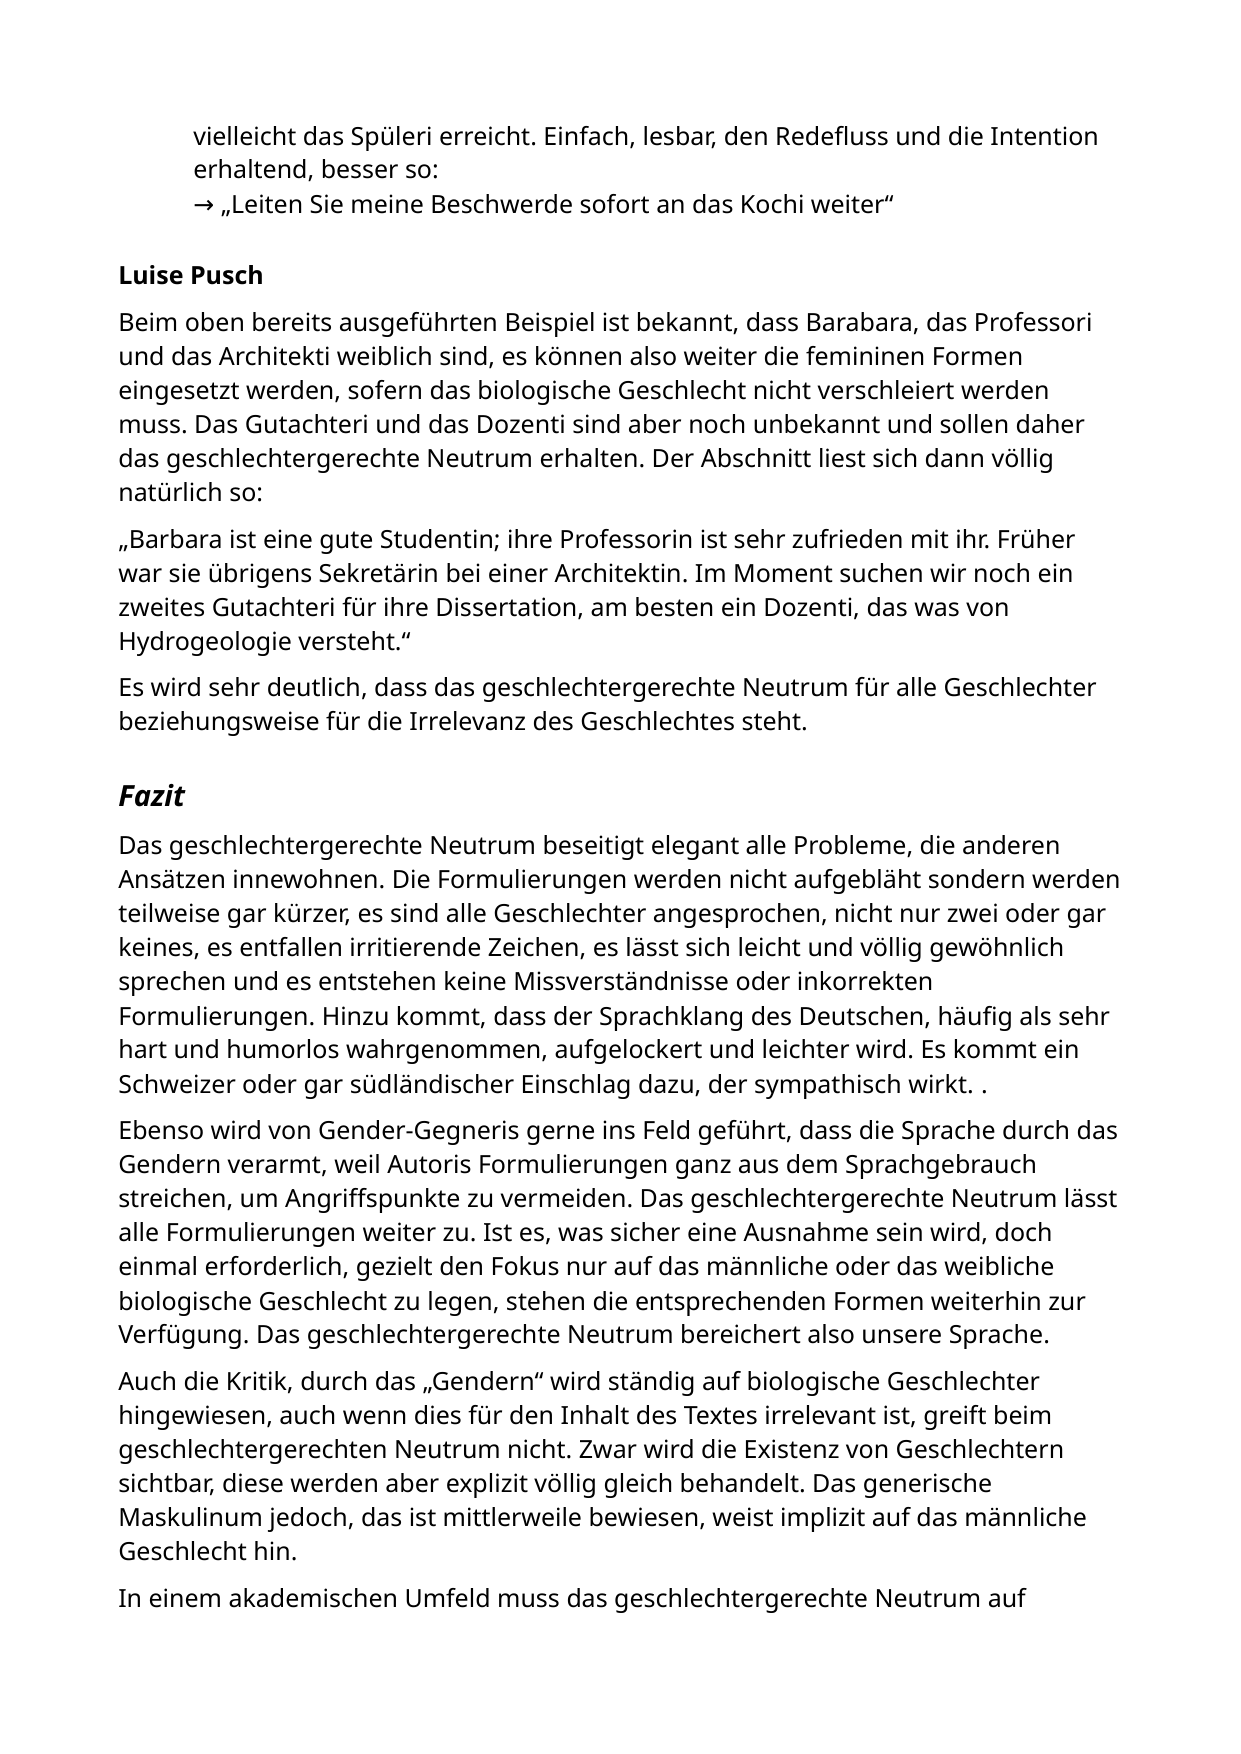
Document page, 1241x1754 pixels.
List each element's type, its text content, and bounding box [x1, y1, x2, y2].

text Ebenso wird von Gender-Gegneris gerne ins Feld geführt, dass die Sprache durch das Gendern verarmt, weil Autoris Formulierungen ganz aus dem Sprachgebrauch streichen, um Angriffspunkte zu vermeiden. Das geschlechtergerechte Neutrum lässt alle Formulierungen weiter zu. Ist es, was sicher eine Ausnahme sein wird, doch einmal erforderlich, gezielt den Fokus nur auf das männliche oder das weibliche biologische Geschlecht zu legen, stehen die entsprechenden Formen weiterhin zur Verfügung. Das geschlechtergerechte Neutrum bereichert also unsere Sprache. [118, 1113, 1122, 1351]
subtitle Fazit [118, 776, 1122, 815]
text Es wird sehr deutlich, dass das geschlechtergerechte Neutrum für alle Geschlechter beziehungsweise für die Irrelevanz des Geschlechtes steht. [118, 670, 1122, 738]
text Beim oben bereits ausgeführten Beispiel ist bekannt, dass Barabara, das Professori und das Architekti weiblich sind, es können also weiter die femininen Formen eingesetzt werden, sofern das biologische Geschlecht nicht verschleiert werden muss. Das Gutachteri und das Dozenti sind aber noch unbekannt und sollen daher das geschlechtergerechte Neutrum erhalten. Der Abschnitt liest sich dann völlig natürlich so: [118, 304, 1122, 509]
subtitle Luise Pusch [118, 258, 1122, 292]
list vielleicht das Spüleri erreicht. Einfach, lesbar, den Redefluss und die Intention erhaltend, besser so: → „Leiten Sie meine Beschwerde sofort an das Kochi weiter“ [156, 118, 1122, 220]
text „Barbara ist eine gute Studentin; ihre Professorin ist sehr zufrieden mit ihr. Früher war sie übrigens Sekretärin bei einer Architektin. Im Moment suchen wir noch ein zweites Gutachteri für ihre Dissertation, am besten ein Dozenti, das was von Hydrogeologie versteht.“ [118, 521, 1122, 657]
text Auch die Kritik, durch das „Gendern“ wird ständig auf biologische Geschlechter hingewiesen, auch wenn dies für den Inhalt des Textes irrelevant ist, greift beim geschlechtergerechten Neutrum nicht. Zwar wird die Existenz von Geschlechtern sichtbar, diese werden aber explizit völlig gleich behandelt. Das generische Maskulinum jedoch, das ist mittlerweile bewiesen, weist implizit auf das männliche Geschlecht hin. [118, 1364, 1122, 1568]
text Das geschlechtergerechte Neutrum beseitigt elegant alle Probleme, die anderen Ansätzen innewohnen. Die Formulierungen werden nicht aufgebläht sondern werden teilweise gar kürzer, es sind alle Geschlechter angesprochen, nicht nur zwei oder gar keines, es entfallen irritierende Zeichen, es lässt sich leicht und völlig gewöhnlich sprechen und es entstehen keine Missverständnisse oder inkorrekten Formulierungen. Hinzu kommt, dass der Sprachklang des Deutschen, häufig als sehr hart und humorlos wahrgenommen, aufgelockert und leichter wird. Es kommt ein Schweizer oder gar südländischer Einschlag dazu, der sympathisch wirkt. . [118, 828, 1122, 1100]
text In einem akademischen Umfeld muss das geschlechtergerechte Neutrum auf [118, 1581, 1122, 1615]
